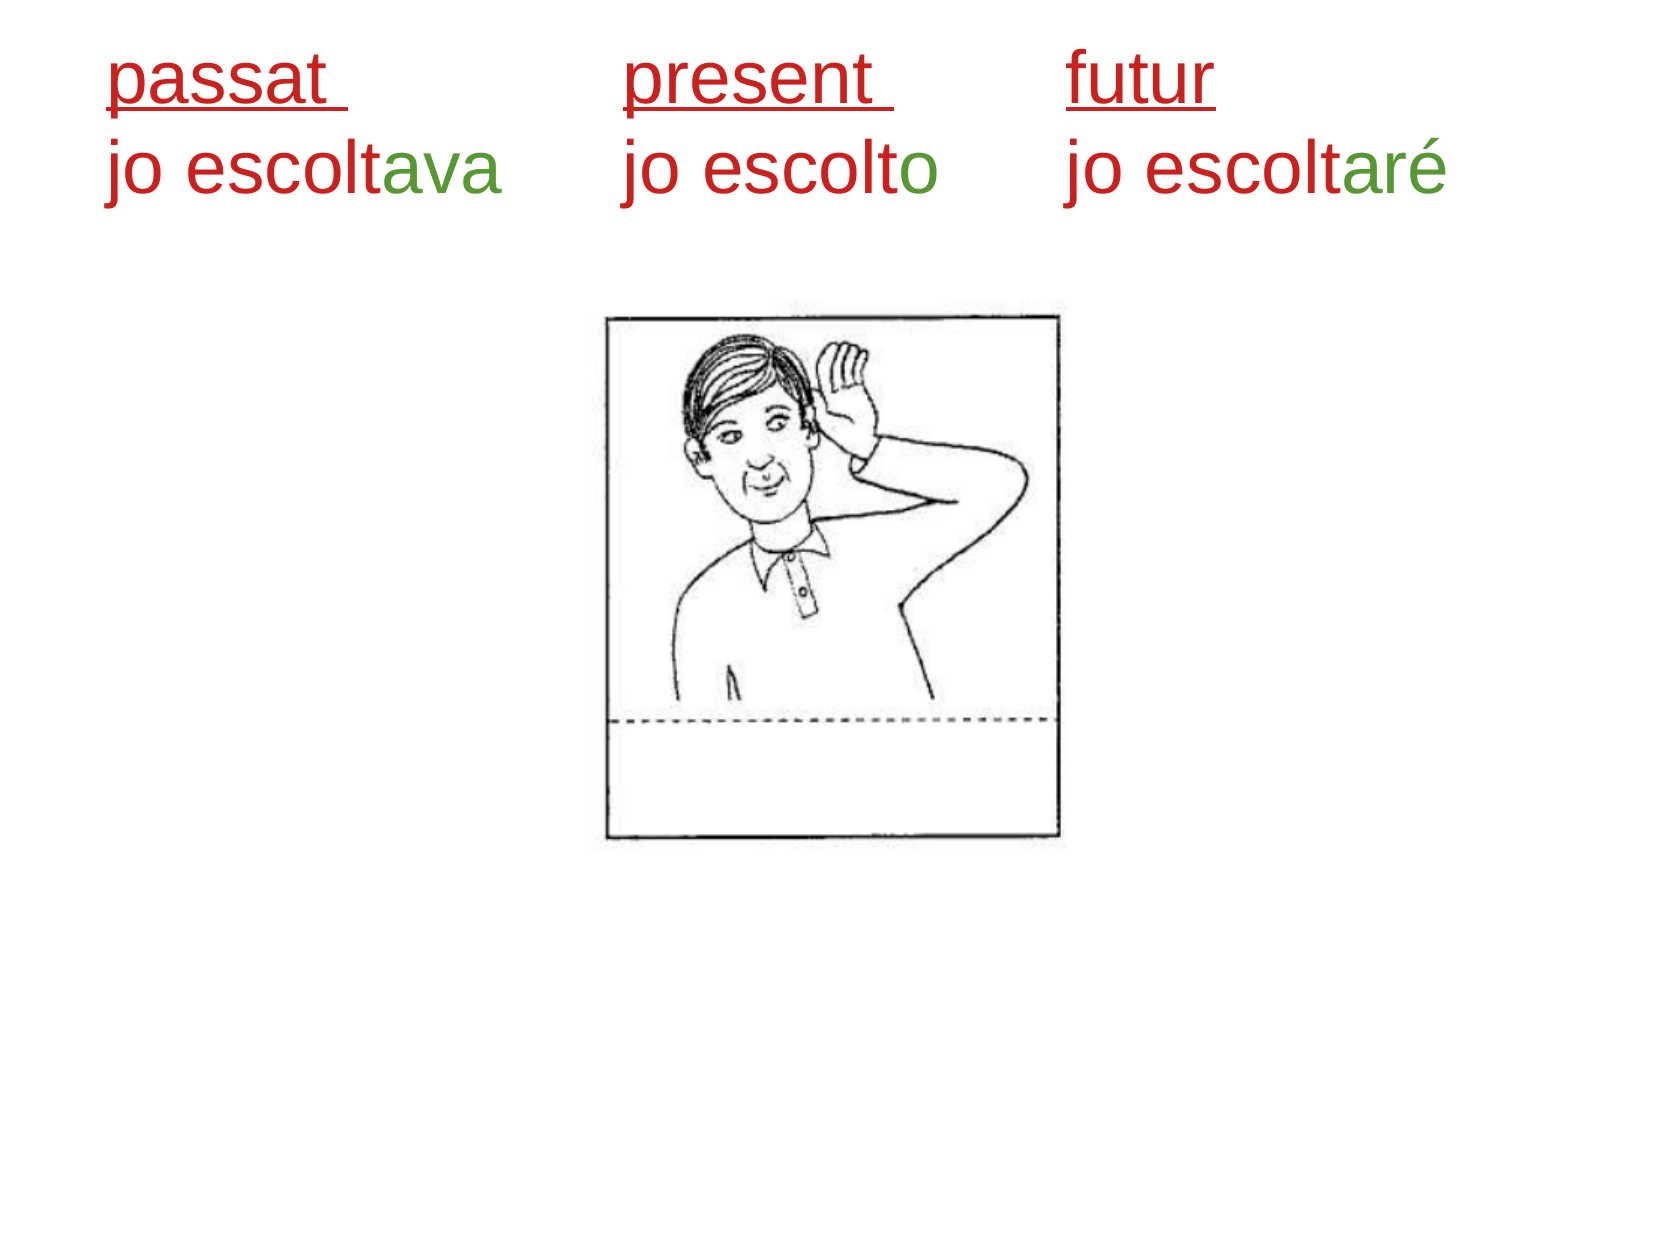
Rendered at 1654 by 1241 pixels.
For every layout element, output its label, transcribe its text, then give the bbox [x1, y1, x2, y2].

text_box passat present futur jo escoltava jo escolto jo escoltaré [106, 0, 1654, 270]
picture [581, 291, 1094, 873]
